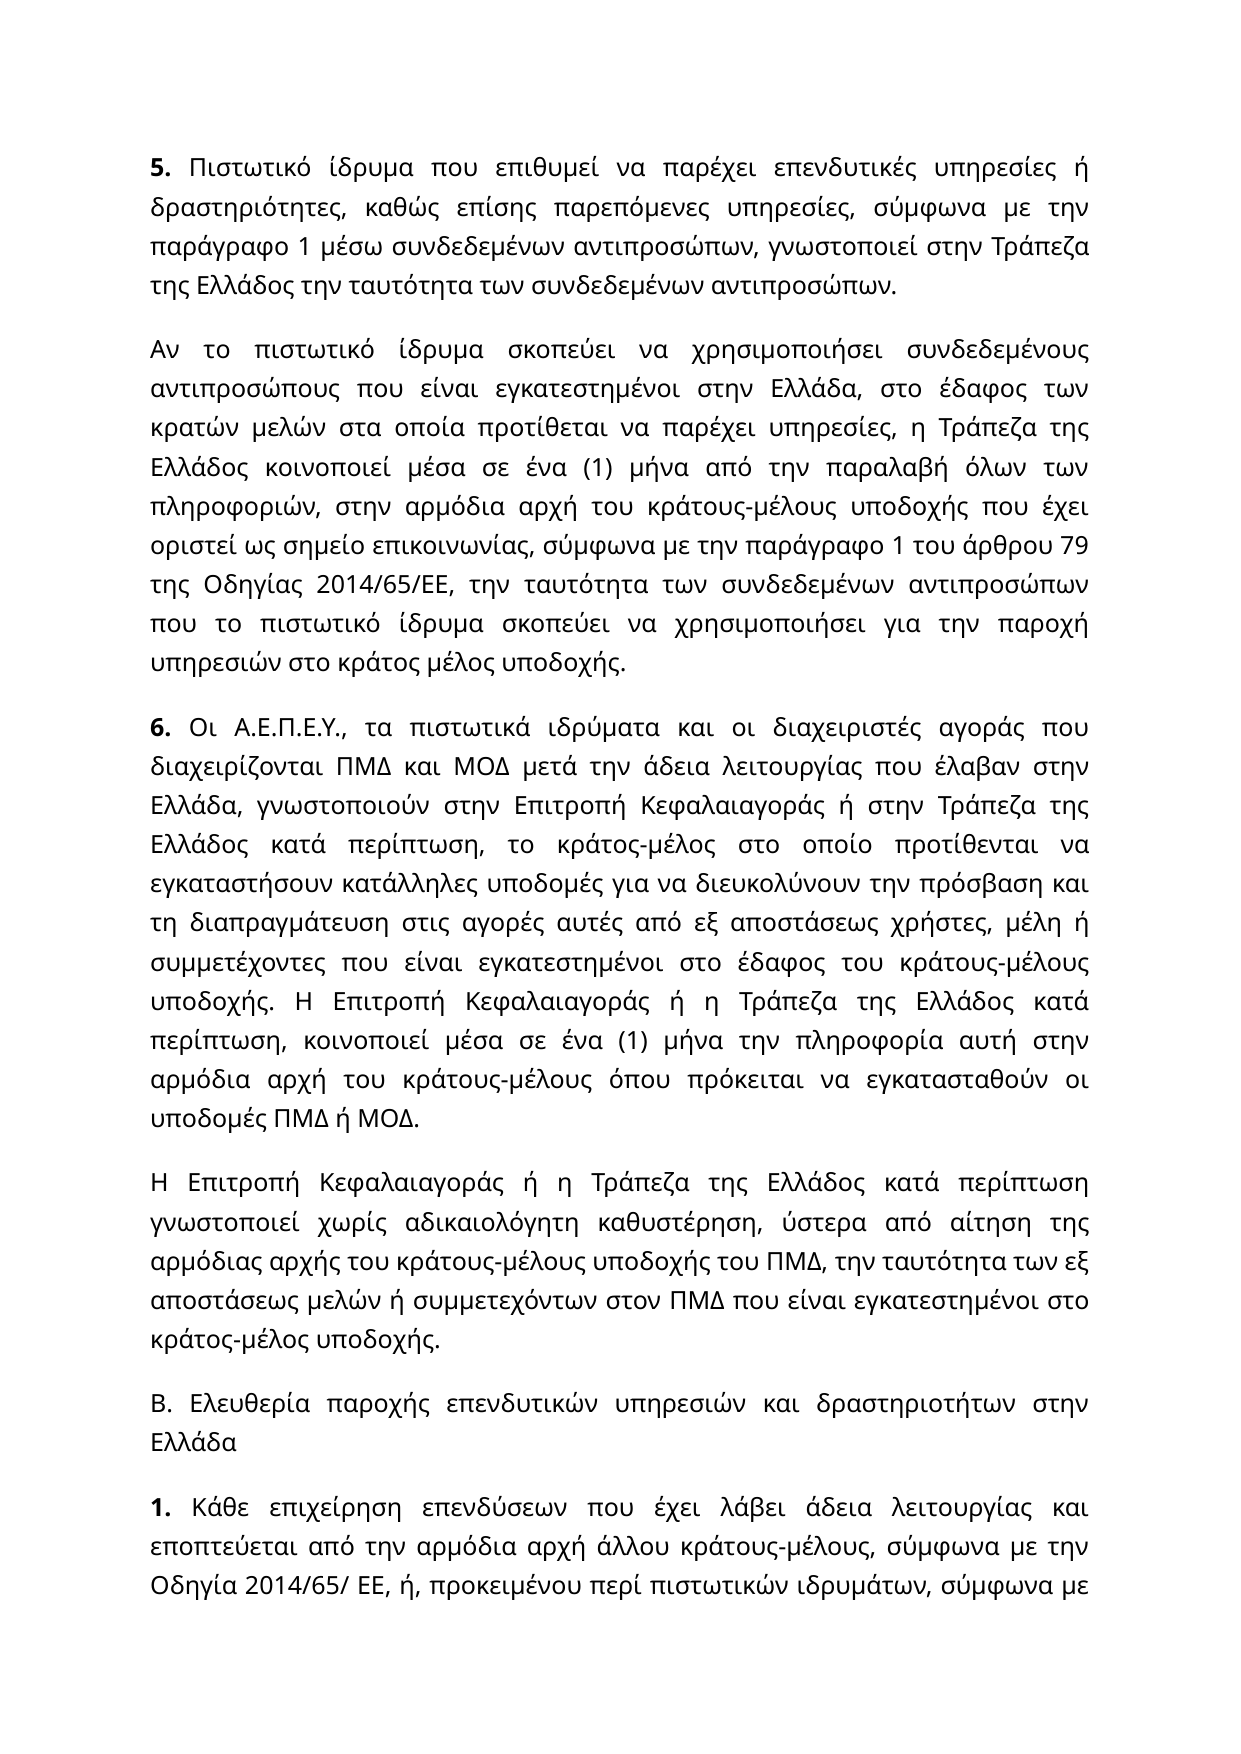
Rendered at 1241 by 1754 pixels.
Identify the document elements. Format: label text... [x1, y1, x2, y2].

text 6. Οι Α.Ε.Π.Ε.Υ., τα πιστωτικά ιδρύματα και οι διαχειριστές αγοράς που διαχειρίζονται ΠΜΔ και ΜΟΔ μετά την άδεια λειτουργίας που έλαβαν στην Ελλάδα, γνωστοποιούν στην Επιτροπή Κεφαλαιαγοράς ή στην Τράπεζα της Ελλάδος κατά περίπτωση, το κράτος-μέλος στο οποίο προτίθενται να εγκαταστήσουν κατάλληλες υποδομές για να διευκολύνουν την πρόσβαση και τη διαπραγμάτευση στις αγορές αυτές από εξ αποστάσεως χρήστες, μέλη ή συμμετέχοντες που είναι εγκατεστημένοι στο έδαφος του κράτους-μέλους υποδοχής. Η Επιτροπή Κεφαλαιαγοράς ή η Τράπεζα της Ελλάδος κατά περίπτωση, κοινοποιεί μέσα σε ένα (1) μήνα την πληροφορία αυτή στην αρμόδια αρχή του κράτους-μέλους όπου πρόκειται να εγκατασταθούν οι υποδομές ΠΜΔ ή ΜΟΔ. [150, 709, 1090, 1135]
text Αν το πιστωτικό ίδρυμα σκοπεύει να χρησιμοποιήσει συνδεδεμένους αντιπροσώπους που είναι εγκατεστημένοι στην Ελλάδα, στο έδαφος των κρατών μελών στα οποία προτίθεται να παρέχει υπηρεσίες, η Τράπεζα της Ελλάδος κοινοποιεί μέσα σε ένα (1) μήνα από την παραλαβή όλων των πληροφοριών, στην αρμόδια αρχή του κράτους-μέλους υποδοχής που έχει οριστεί ως σημείο επικοινωνίας, σύμφωνα με την παράγραφο 1 του άρθρου 79 της Οδηγίας 2014/65/ΕΕ, την ταυτότητα των συνδεδεμένων αντιπροσώπων που το πιστωτικό ίδρυμα σκοπεύει να χρησιμοποιήσει για την παροχή υπηρεσιών στο κράτος μέλος υποδοχής. [150, 332, 1090, 679]
text 1. Κάθε επιχείρηση επενδύσεων που έχει λάβει άδεια λειτουργίας και εποπτεύεται από την αρμόδια αρχή άλλου κράτους-μέλους, σύμφωνα με την Οδηγία 2014/65/ ΕΕ, ή, προκειμένου περί πιστωτικών ιδρυμάτων, σύμφωνα με [150, 1489, 1090, 1602]
text H Επιτροπή Κεφαλαιαγοράς ή η Τράπεζα της Ελλάδος κατά περίπτωση γνωστοποιεί χωρίς αδικαιολόγητη καθυστέρηση, ύστερα από αίτηση της αρμόδιας αρχής του κράτους-μέλους υποδοχής του ΠΜΔ, την ταυτότητα των εξ αποστάσεως μελών ή συμμετεχόντων στον ΠΜΔ που είναι εγκατεστημένοι στο κράτος-μέλος υποδοχής. [150, 1165, 1090, 1356]
text 5. Πιστωτικό ίδρυμα που επιθυμεί να παρέχει επενδυτικές υπηρεσίες ή δραστηριότητες, καθώς επίσης παρεπόμενες υπηρεσίες, σύμφωνα με την παράγραφο 1 μέσω συνδεδεμένων αντιπροσώπων, γνωστοποιεί στην Τράπεζα της Ελλάδος την ταυτότητα των συνδεδεμένων αντιπροσώπων. [150, 150, 1090, 302]
text Β. Ελευθερία παροχής επενδυτικών υπηρεσιών και δραστηριοτήτων στην Ελλάδα [150, 1386, 1090, 1459]
